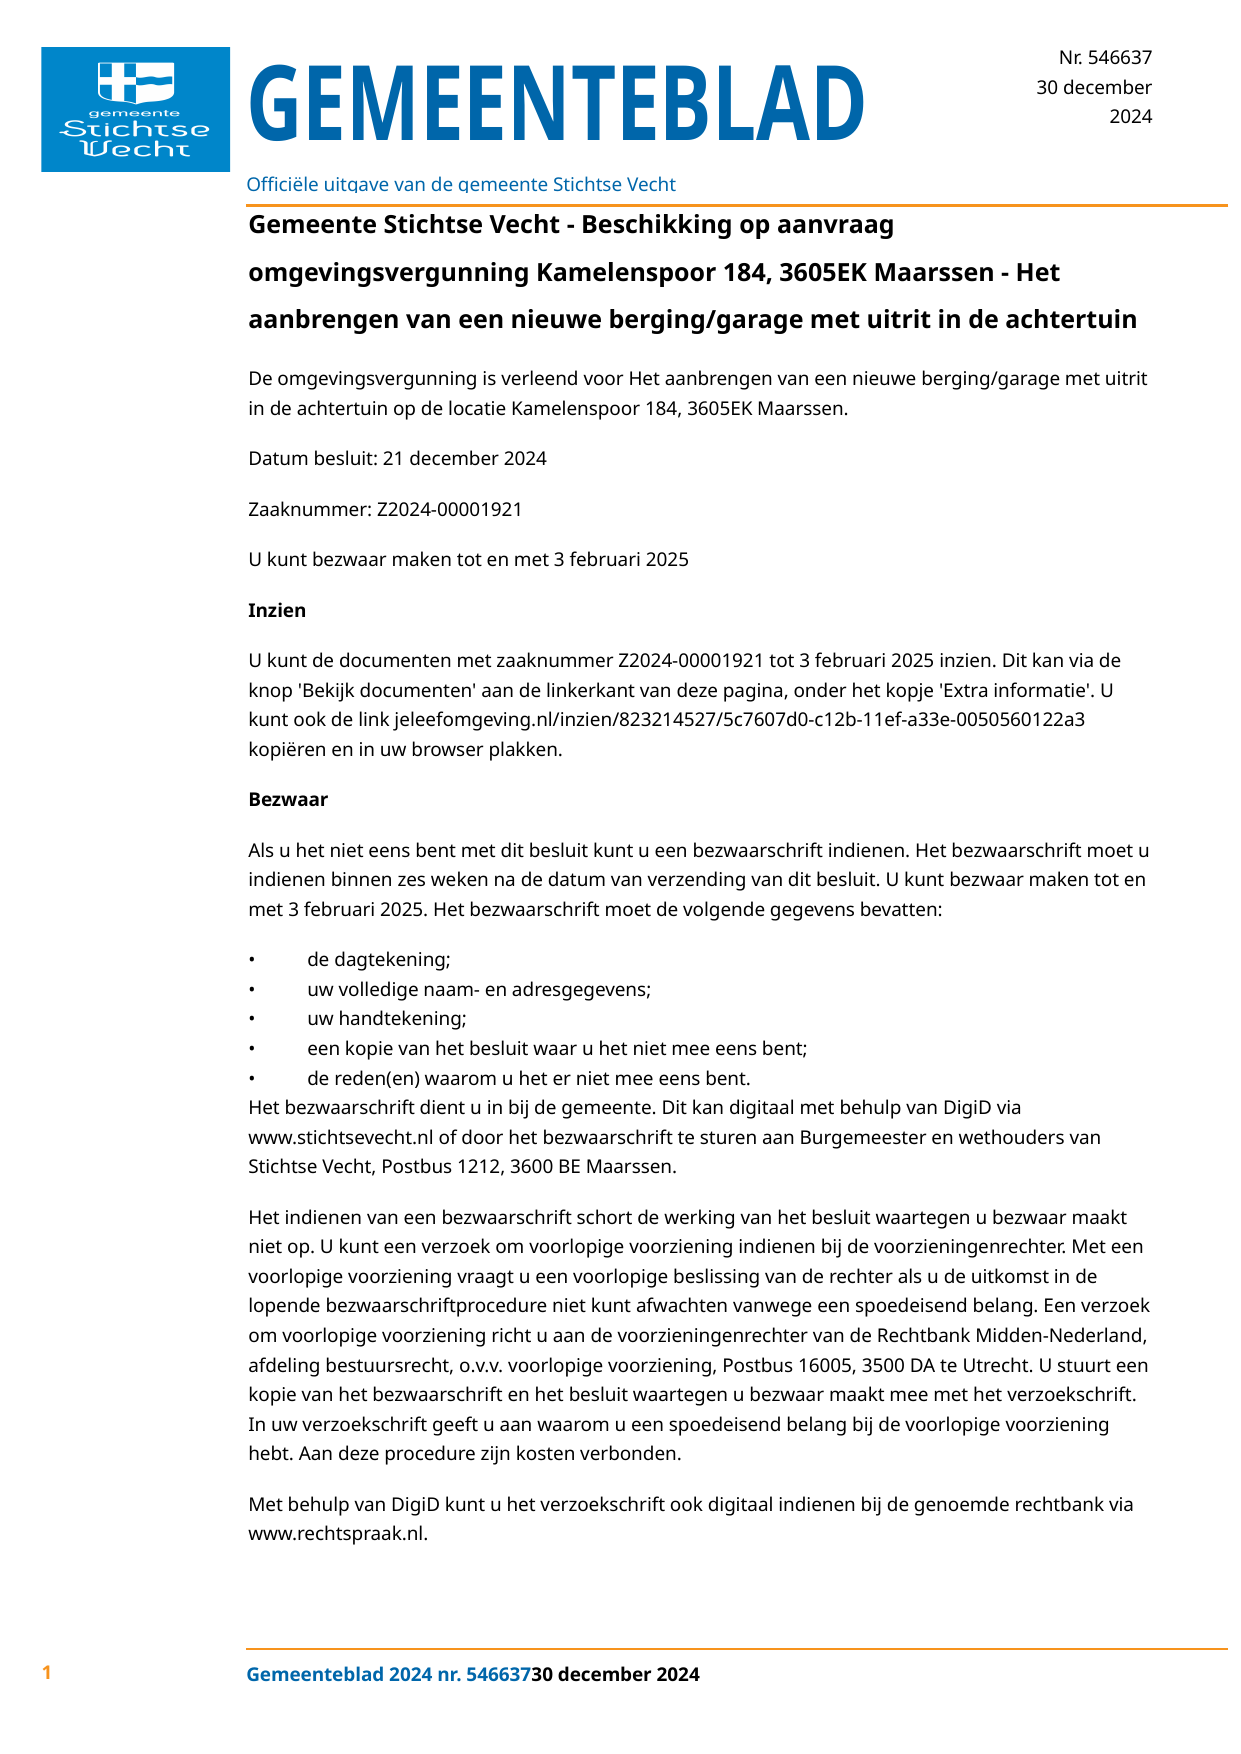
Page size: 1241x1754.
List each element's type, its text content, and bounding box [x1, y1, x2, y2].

text Datum besluit: 21 december 2024 [248, 446, 1152, 471]
text Inzien [248, 597, 1152, 622]
list uw volledige naam- en adresgegevens; [248, 976, 1152, 1002]
text Bezwaar [248, 786, 1152, 812]
text Gemeente Stichtse Vecht - Beschikking op aanvraag omgevingsvergunning Kamelenspoor 184, 3605EK Maarssen - Het aanbrengen van een nieuwe berging/garage met uitrit in de achtertuin [248, 207, 1152, 336]
list uw handtekening; [248, 1006, 1152, 1031]
text De omgevingsvergunning is verleend voor Het aanbrengen van een nieuwe berging/garage met uitrit in de achtertuin op de locatie Kamelenspoor 184, 3605EK Maarssen. [248, 366, 1152, 421]
text Met behulp van DigiD kunt u het verzoekschrift ook digitaal indienen bij de genoemde rechtbank via www.rechtspraak.nl. [248, 1491, 1152, 1546]
text Als u het niet eens bent met dit besluit kunt u een bezwaarschrift indienen. Het bezwaarschrift moet u indienen binnen zes weken na de datum van verzending van dit besluit. U kunt bezwaar maken tot en met 3 februari 2025. Het bezwaarschrift moet de volgende gegevens bevatten: [248, 837, 1152, 922]
list de dagtekening; [248, 946, 1152, 972]
text Zaaknummer: Z2024-00001921 [248, 496, 1152, 522]
picture [137, 63, 174, 103]
list de reden(en) waarom u het er niet mee eens bent. [248, 1065, 1152, 1090]
list een kopie van het besluit waar u het niet mee eens bent; [248, 1035, 1152, 1061]
text U kunt bezwaar maken tot en met 3 februari 2025 [248, 546, 1152, 572]
text U kunt de documenten met zaaknummer Z2024-00001921 tot 3 februari 2025 inzien. Dit kan via de knop 'Bekijk documenten' aan de linkerkant van deze pagina, onder het kopje 'Extra informatie'. U kunt ook de link jeleefomgeving.nl/inzien/823214527/5c7607d0-c12b-11ef-a33e-0050560122a3 kopiëren en in uw browser plakken. [248, 647, 1152, 762]
text Het indienen van een bezwaarschrift schort de werking van het besluit waartegen u bezwaar maakt niet op. U kunt een verzoek om voorlopige voorziening indienen bij de voorzieningenrechter. Met een voorlopige voorziening vraagt u een voorlopige beslissing van de rechter als u de uitkomst in de lopende bezwaarschriftprocedure niet kunt afwachten vanwege een spoedeisend belang. Een verzoek om voorlopige voorziening richt u aan de voorzieningenrechter van de Rechtbank Midden-Nederland, afdeling bestuursrecht, o.v.v. voorlopige voorziening, Postbus 16005, 3500 DA te Utrecht. U stuurt een kopie van het bezwaarschrift en het besluit waartegen u bezwaar maakt mee met het verzoekschrift. In uw verzoekschrift geeft u aan waarom u een spoedeisend belang bij de voorlopige voorziening hebt. Aan deze procedure zijn kosten verbonden. [248, 1204, 1152, 1466]
picture [99, 63, 135, 101]
text Het bezwaarschrift dient u in bij de gemeente. Dit kan digitaal met behulp van DigiD via www.stichtsevecht.nl of door het bezwaarschrift te sturen aan Burgemeester en wethouders van Stichtse Vecht, Postbus 1212, 3600 BE Maarssen. [248, 1094, 1152, 1179]
